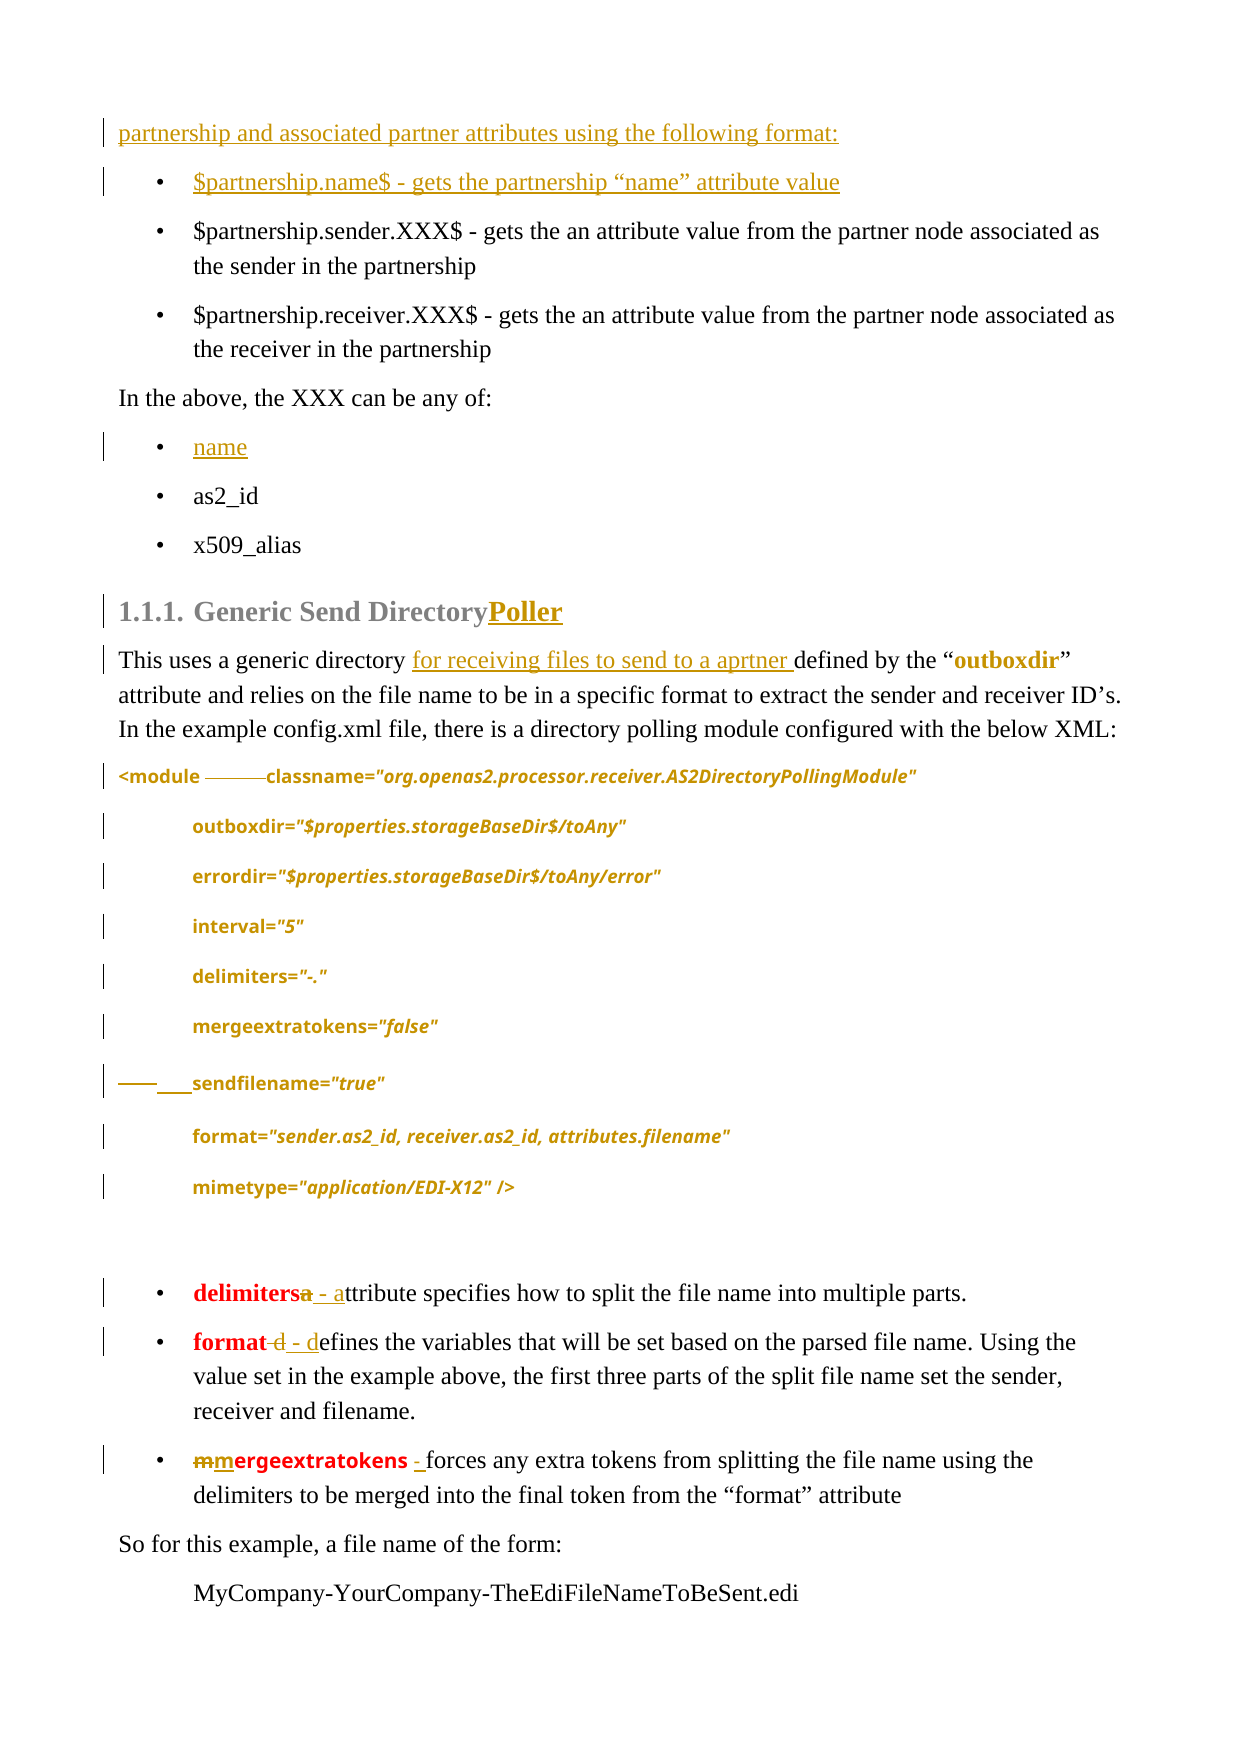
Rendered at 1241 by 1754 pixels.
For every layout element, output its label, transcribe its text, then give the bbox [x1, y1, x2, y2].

text mimetype="application/EDI-X12" /> [118, 1174, 1122, 1199]
list x509_alias [156, 531, 1122, 559]
text sendfilename="true" [118, 1064, 1122, 1098]
text mergeextratokens="false" [118, 1014, 1122, 1039]
text interval="5" [118, 913, 1122, 939]
list format - defines the variables that will be set based on the parsed file name. Using the value set in the example above, the first three parts of the split file name set the sender, receiver and filename. [156, 1327, 1122, 1425]
list $partnership.name$ - gets the partnership “name” attribute value [156, 167, 1122, 196]
text MyCompany-YourCompany-TheEdiFileNameToBeSent.edi [193, 1578, 1122, 1607]
text So for this example, a file name of the form: [118, 1529, 1122, 1558]
subtitle Generic Send DirectoryPoller [118, 594, 1122, 628]
text outboxdir="$properties.storageBaseDir$/toAny" [118, 813, 1122, 839]
text delimiters="-." [118, 964, 1122, 989]
text partnership and associated partner attributes using the following format: [118, 118, 1122, 147]
text In the above, the XXX can be any of: [118, 383, 1122, 412]
list mergeextratokens - forces any extra tokens from splitting the file name using the delimiters to be merged into the final token from the “format” attribute [156, 1445, 1122, 1509]
text This uses a generic directory for receiving files to send to a aprtner defined by the “outboxdir” attribute and relies on the file name to be in a specific format to extract the sender and receiver ID’s. In the example config.xml file, there is a directory polling module configured with the below XML: [118, 645, 1122, 743]
text format="sender.as2_id, receiver.as2_id, attributes.filename" [118, 1124, 1122, 1149]
list delimiters - attribute specifies how to split the file name into multiple parts. [156, 1278, 1122, 1307]
list as2_id [156, 481, 1122, 510]
text errordir="$properties.storageBaseDir$/toAny/error" [118, 863, 1122, 889]
list $partnership.receiver.XXX$ - gets the an attribute value from the partner node associated as the receiver in the partnership [156, 300, 1122, 363]
list $partnership.sender.XXX$ - gets the an attribute value from the partner node associated as the sender in the partnership [156, 216, 1122, 279]
text <module classname="org.openas2.processor.receiver.AS2DirectoryPollingModule" [118, 763, 1122, 789]
list name [156, 432, 1122, 461]
